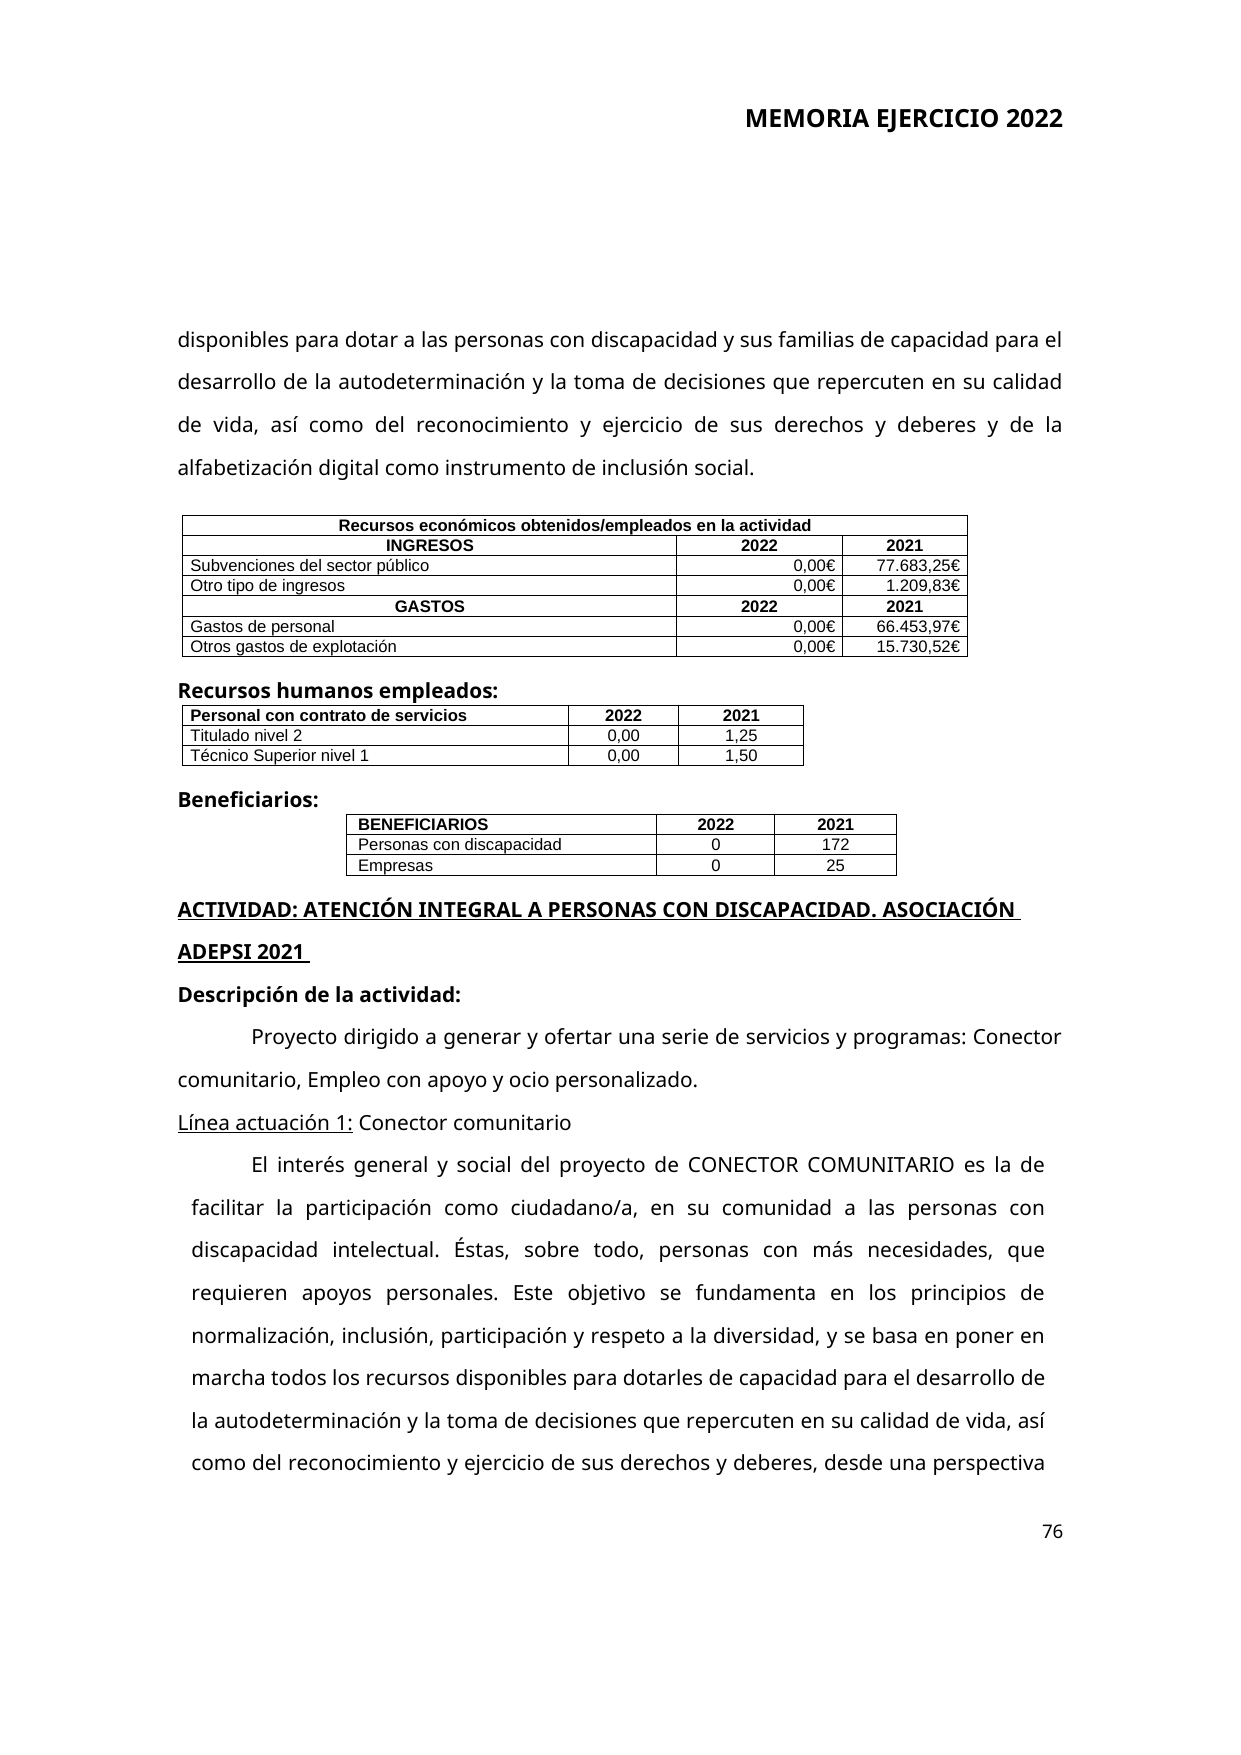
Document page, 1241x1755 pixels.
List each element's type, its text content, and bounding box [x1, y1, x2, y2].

table_cell 0,00 [569, 746, 678, 765]
text El interés general y social del proyecto de CONECTOR COMUNITARIO es la de facilitar la participación como ciudadano/a, en su comunidad a las personas con discapacidad intelectual. Éstas, sobre todo, personas con más necesidades, que requieren apoyos personales. Este objetivo se fundamenta en los principios de normalización, inclusión, participación y respeto a la diversidad, y se basa en poner en marcha todos los recursos disponibles para dotarles de capacidad para el desarrollo de la autodeterminación y la toma de decisiones que repercuten en su calidad de vida, así como del reconocimiento y ejercicio de sus derechos y deberes, desde una perspectiva [191, 1150, 1046, 1477]
table_cell 172 [775, 835, 896, 854]
table_cell 1,50 [679, 746, 803, 765]
table_cell 0,00€ [677, 576, 842, 595]
table_header Recursos económicos obtenidos/empleados en la actividad [183, 516, 967, 535]
text disponibles para dotar a las personas con discapacidad y sus familias de capacidad para el desarrollo de la autodeterminación y la toma de decisiones que repercuten en su calidad de vida, así como del reconocimiento y ejercicio de sus derechos y deberes y de la alfabetización digital como instrumento de inclusión social. [177, 325, 1063, 481]
table_cell Subvenciones del sector público [183, 556, 676, 575]
table_cell 1,25 [679, 726, 803, 745]
table_header 2022 [657, 815, 774, 834]
text Recursos humanos empleados: [177, 676, 1063, 704]
table_cell 15.730,52€ [843, 637, 967, 656]
table_cell 2021 [843, 536, 967, 555]
table_cell 66.453,97€ [843, 617, 967, 636]
table_cell Otro tipo de ingresos [183, 576, 676, 595]
text ACTIVIDAD: ATENCIÓN INTEGRAL A PERSONAS CON DISCAPACIDAD. ASOCIACIÓN ADEPSI 2021 [177, 895, 1063, 966]
table_cell 0 [657, 835, 774, 854]
table_cell Empresas [347, 855, 656, 874]
table_cell Técnico Superior nivel 1 [183, 746, 568, 765]
table_cell 2021 [843, 596, 967, 616]
table_cell 2022 [677, 596, 842, 616]
table_header 2021 [679, 706, 803, 725]
table_cell Gastos de personal [183, 617, 676, 636]
table_cell INGRESOS [183, 536, 676, 555]
table_cell 25 [775, 855, 896, 874]
table_cell 0,00€ [677, 556, 842, 575]
table_header Personal con contrato de servicios [183, 706, 568, 725]
text Descripción de la actividad: [177, 980, 1063, 1008]
table_cell 1.209,83€ [843, 576, 967, 595]
table_cell Personas con discapacidad [347, 835, 656, 854]
table_cell 0,00€ [677, 637, 842, 656]
table_cell 2022 [677, 536, 842, 555]
table_cell GASTOS [183, 596, 676, 616]
table_cell Titulado nivel 2 [183, 726, 568, 745]
table_cell 0,00€ [677, 617, 842, 636]
text Línea actuación 1: Conector comunitario [177, 1108, 1063, 1136]
table_cell 0,00 [569, 726, 678, 745]
table_cell Otros gastos de explotación [183, 637, 676, 656]
table_cell 0 [657, 855, 774, 874]
table_cell 77.683,25€ [843, 556, 967, 575]
table_header 2021 [775, 815, 896, 834]
table_header 2022 [569, 706, 678, 725]
text Proyecto dirigido a generar y ofertar una serie de servicios y programas: Conector comunitario, Empleo con apoyo y ocio personalizado. [177, 1022, 1063, 1093]
text Beneficiarios: [177, 785, 1063, 814]
table_header BENEFICIARIOS [347, 815, 656, 834]
